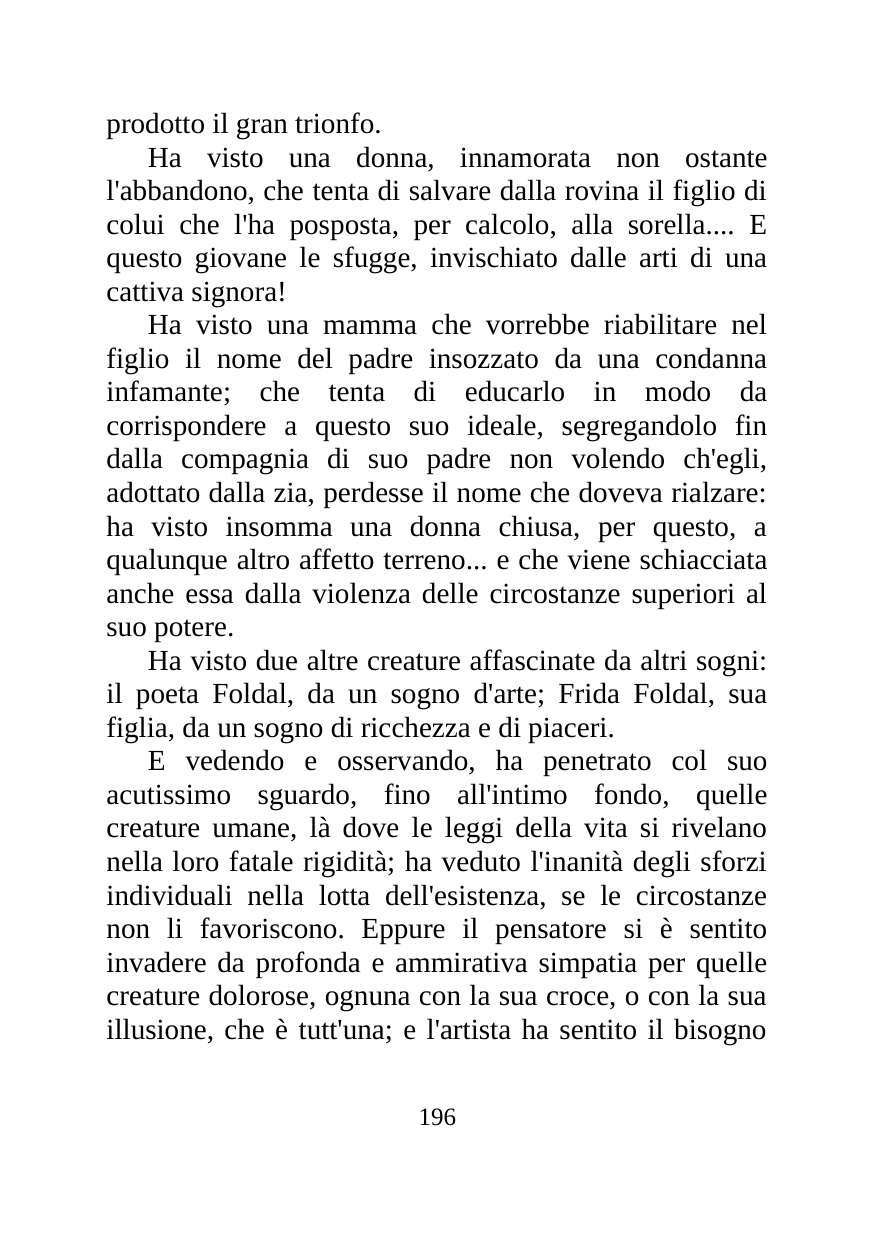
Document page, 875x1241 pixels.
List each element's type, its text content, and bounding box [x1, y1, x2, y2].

text prodotto il gran trionfo. [106, 106, 768, 140]
text Ha visto una donna, innamorata non ostante l'abbandono, che tenta di salvare dalla rovina il figlio di colui che l'ha posposta, per calcolo, alla sorella.... E questo giovane le sfugge, invischiato dalle arti di una cattiva signora! [106, 140, 768, 307]
text E vedendo e osservando, ha penetrato col suo acutissimo sguardo, fino all'intimo fondo, quelle creature umane, là dove le leggi della vita si rivelano nella loro fatale rigidità; ha veduto l'inanità degli sforzi individuali nella lotta dell'esistenza, se le circostanze non li favoriscono. Eppure il pensatore si è sentito invadere da profonda e ammirativa simpatia per quelle creature dolorose, ognuna con la sua croce, o con la sua illusione, che è tutt'una; e l'artista ha sentito il bisogno [106, 743, 768, 1045]
text Ha visto una mamma che vorrebbe riabilitare nel figlio il nome del padre insozzato da una condanna infamante; che tenta di educarlo in modo da corrispondere a questo suo ideale, segregandolo fin dalla compagnia di suo padre non volendo ch'egli, adottato dalla zia, perdesse il nome che doveva rialzare: ha visto insomma una donna chiusa, per questo, a qualunque altro affetto terreno... e che viene schiacciata anche essa dalla violenza delle circostanze superiori al suo potere. [106, 307, 768, 643]
text Ha visto due altre creature affascinate da altri sogni: il poeta Foldal, da un sogno d'arte; Frida Foldal, sua figlia, da un sogno di ricchezza e di piaceri. [106, 643, 768, 743]
